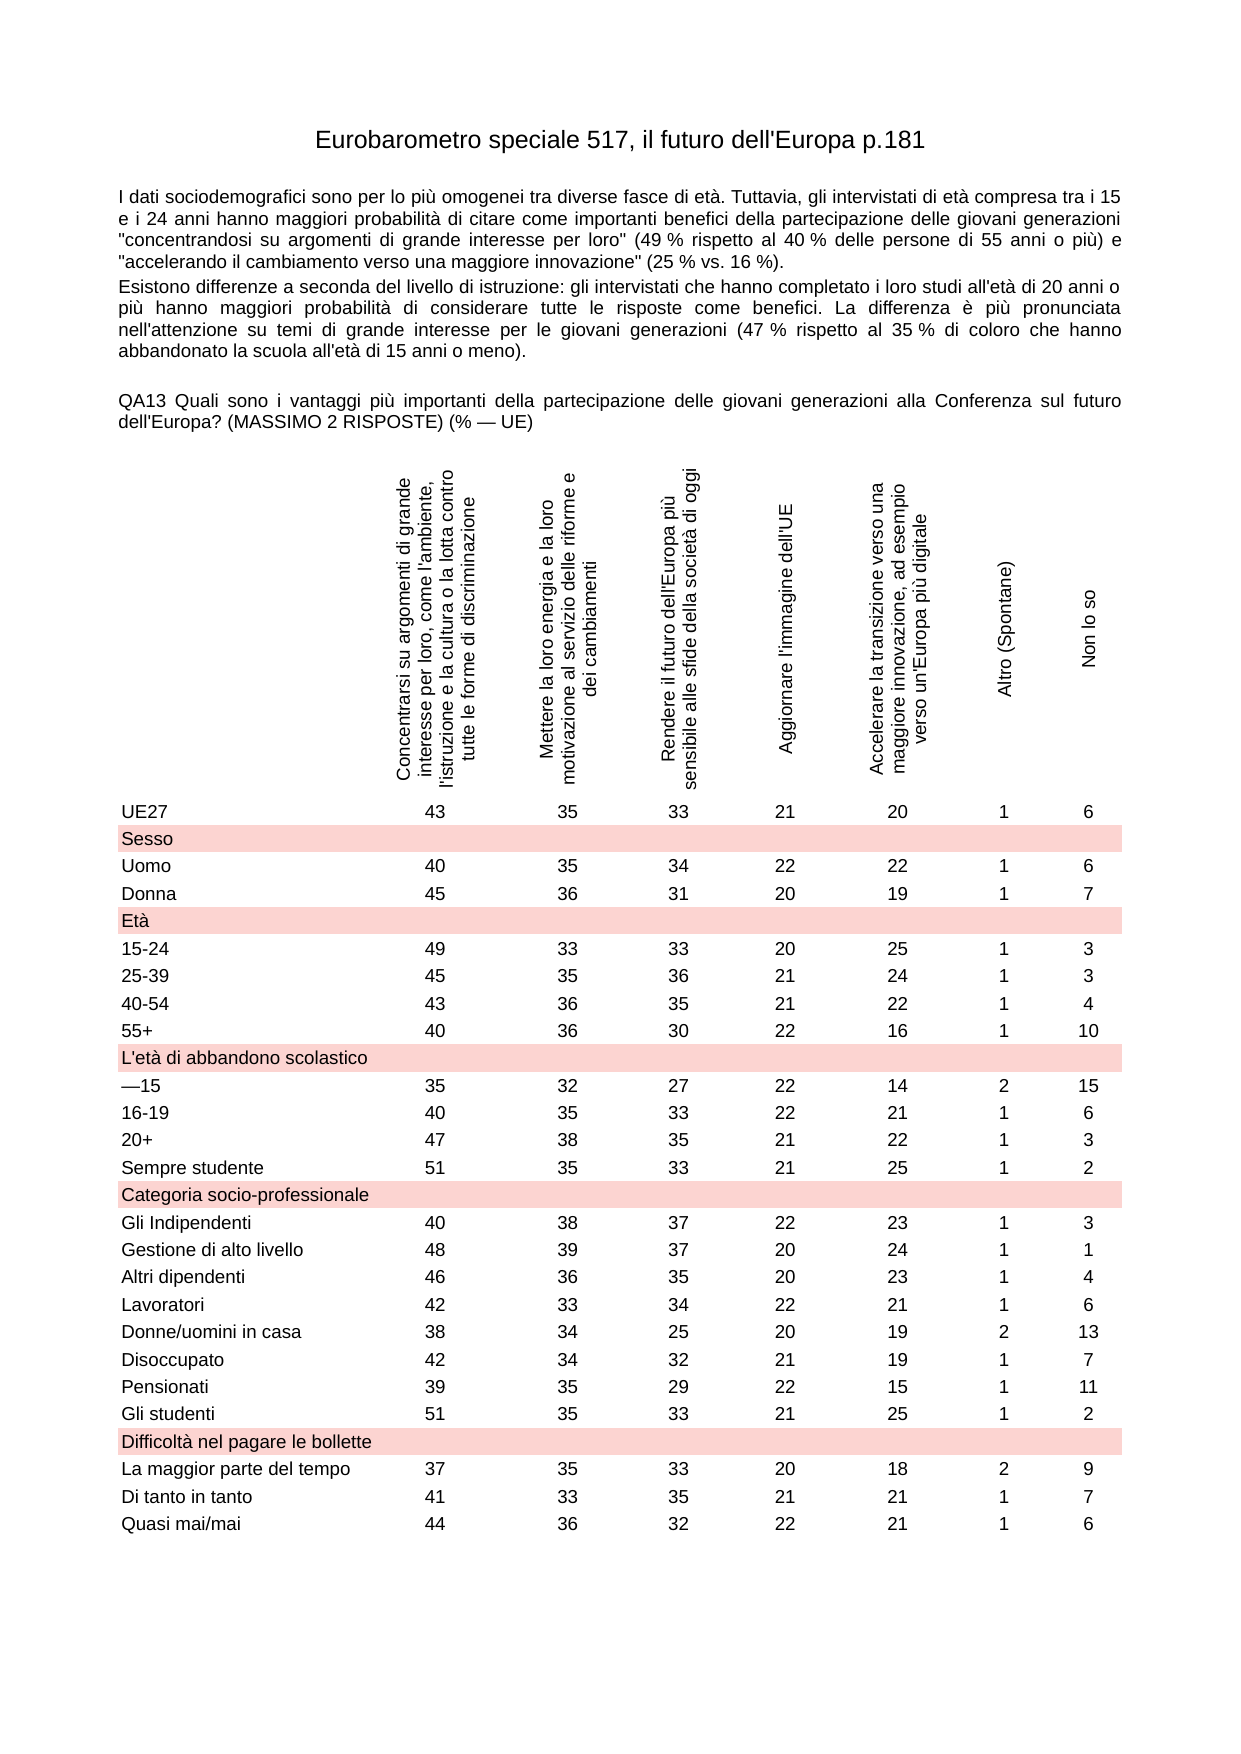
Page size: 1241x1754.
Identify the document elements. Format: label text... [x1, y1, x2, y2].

table_cell Pensionati [118, 1373, 363, 1400]
table_cell 40 [363, 1099, 507, 1126]
table_cell 21 [729, 798, 841, 825]
table_cell 35 [507, 1154, 628, 1181]
table_cell 2 [954, 1318, 1054, 1346]
table_header Aggiornare l'immagine dell'UE [729, 461, 841, 798]
table_cell 7 [1054, 1346, 1122, 1373]
table_cell 37 [628, 1236, 729, 1263]
table_cell 33 [628, 1099, 729, 1126]
table_cell 40 [363, 1017, 507, 1044]
table_cell 2 [954, 1455, 1054, 1482]
table_cell 30 [628, 1017, 729, 1044]
table_cell 4 [1054, 1263, 1122, 1291]
table_cell 35 [363, 1072, 507, 1099]
table_cell 10 [1054, 1017, 1122, 1044]
table_cell 40 [363, 1209, 507, 1236]
table_cell 1 [954, 853, 1054, 880]
table_cell 1 [954, 962, 1054, 989]
table_cell 25 [841, 1400, 954, 1428]
table_cell 22 [841, 1126, 954, 1154]
table_cell 1 [954, 798, 1054, 825]
table_cell 33 [628, 1400, 729, 1428]
table_cell 20 [729, 1455, 841, 1482]
table_cell 33 [628, 1455, 729, 1482]
table_cell 34 [628, 1291, 729, 1318]
table_cell 36 [507, 1017, 628, 1044]
table_cell 21 [729, 1154, 841, 1181]
table_cell 41 [363, 1483, 507, 1510]
table_cell 51 [363, 1400, 507, 1428]
table_cell Sesso [118, 825, 1122, 852]
table_cell 33 [507, 1483, 628, 1510]
table_cell 42 [363, 1291, 507, 1318]
table_cell 21 [729, 989, 841, 1017]
table_cell 35 [628, 989, 729, 1017]
table_cell 33 [628, 935, 729, 962]
table_cell 22 [729, 1291, 841, 1318]
table_cell 43 [363, 798, 507, 825]
table_cell 43 [363, 989, 507, 1017]
table_cell 6 [1054, 1291, 1122, 1318]
table_cell 20 [729, 935, 841, 962]
table_cell 32 [628, 1510, 729, 1537]
table_cell 1 [954, 1236, 1054, 1263]
table_cell 1 [954, 1154, 1054, 1181]
table_header Concentrarsi su argomenti di grande interesse per loro, come l'ambiente, l'istruzione e la cultura o la lotta contro tutte le forme di discriminazione [363, 461, 507, 798]
table_cell 35 [628, 1126, 729, 1154]
table_cell 1 [954, 989, 1054, 1017]
table_cell 35 [507, 1373, 628, 1400]
table_cell 35 [507, 1099, 628, 1126]
table_cell 3 [1054, 935, 1122, 962]
table_cell 23 [841, 1209, 954, 1236]
table_header Non lo so [1054, 461, 1122, 798]
table_cell Di tanto in tanto [118, 1483, 363, 1510]
table_cell 45 [363, 880, 507, 907]
table_cell Difficoltà nel pagare le bollette [118, 1428, 1122, 1455]
table_cell 20 [729, 880, 841, 907]
table_cell 1 [954, 1483, 1054, 1510]
table_cell 37 [628, 1209, 729, 1236]
table_cell 1 [954, 1400, 1054, 1428]
table_cell 22 [841, 853, 954, 880]
table_cell Quasi mai/mai [118, 1510, 363, 1537]
table_cell Disoccupato [118, 1346, 363, 1373]
table_cell Lavoratori [118, 1291, 363, 1318]
table_cell 32 [507, 1072, 628, 1099]
table_cell 1 [954, 1510, 1054, 1537]
table_cell 19 [841, 880, 954, 907]
table_cell 6 [1054, 798, 1122, 825]
table_cell 4 [1054, 989, 1122, 1017]
table_cell 19 [841, 1318, 954, 1346]
table_cell 24 [841, 962, 954, 989]
table_cell 2 [1054, 1154, 1122, 1181]
table_cell 36 [507, 880, 628, 907]
table_header [118, 461, 363, 798]
table_cell 27 [628, 1072, 729, 1099]
table_cell 25 [841, 935, 954, 962]
table_cell 34 [628, 853, 729, 880]
table_cell 22 [729, 853, 841, 880]
table_cell 6 [1054, 853, 1122, 880]
text Esistono differenze a seconda del livello di istruzione: gli intervistati che hanno completato i loro studi all'età di 20 anni o più hanno maggiori probabilità di considerare tutte le risposte come benefici. La differenza è più pronunciata nell'attenzione su temi di grande interesse per le giovani generazioni (47 % rispetto al 35 % di coloro che hanno abbandonato la scuola all'età di 15 anni o meno). [118, 276, 1122, 362]
table_cell 35 [507, 798, 628, 825]
table_cell 16 [841, 1017, 954, 1044]
table_cell Gli studenti [118, 1400, 363, 1428]
table_cell 3 [1054, 1126, 1122, 1154]
table_cell 20 [729, 1236, 841, 1263]
table_cell 2 [954, 1072, 1054, 1099]
table_cell 11 [1054, 1373, 1122, 1400]
table_cell 40 [363, 853, 507, 880]
table_cell 22 [729, 1510, 841, 1537]
table_cell 46 [363, 1263, 507, 1291]
table_cell 31 [628, 880, 729, 907]
table_cell 35 [628, 1263, 729, 1291]
table_cell UE27 [118, 798, 363, 825]
table_cell 36 [628, 962, 729, 989]
table_cell 21 [841, 1291, 954, 1318]
table_cell 35 [507, 853, 628, 880]
table_cell 1 [954, 880, 1054, 907]
table_cell 2 [1054, 1400, 1122, 1428]
table_cell Uomo [118, 853, 363, 880]
table_cell 35 [507, 962, 628, 989]
table_cell 21 [729, 1126, 841, 1154]
table_cell 51 [363, 1154, 507, 1181]
text I dati sociodemografici sono per lo più omogenei tra diverse fasce di età. Tuttavia, gli intervistati di età compresa tra i 15 e i 24 anni hanno maggiori probabilità di citare come importanti benefici della partecipazione delle giovani generazioni "concentrandosi su argomenti di grande interesse per loro" (49 % rispetto al 40 % delle persone di 55 anni o più) e "accelerando il cambiamento verso una maggiore innovazione" (25 % vs. 16 %). [118, 186, 1122, 272]
table_cell 38 [507, 1126, 628, 1154]
table_cell 6 [1054, 1099, 1122, 1126]
table_cell 20 [729, 1263, 841, 1291]
table_cell 22 [729, 1017, 841, 1044]
table_cell 44 [363, 1510, 507, 1537]
table_cell 38 [363, 1318, 507, 1346]
table_cell 1 [954, 1099, 1054, 1126]
table_cell 9 [1054, 1455, 1122, 1482]
table_cell 49 [363, 935, 507, 962]
table_cell 1 [1054, 1236, 1122, 1263]
table_cell Gli Indipendenti [118, 1209, 363, 1236]
table_cell Sempre studente [118, 1154, 363, 1181]
table_cell 21 [729, 1483, 841, 1510]
table_cell 6 [1054, 1510, 1122, 1537]
table_cell Categoria socio-professionale [118, 1181, 1122, 1208]
table_cell 21 [729, 1346, 841, 1373]
table_cell 34 [507, 1318, 628, 1346]
table_cell 22 [729, 1209, 841, 1236]
table_cell 25 [841, 1154, 954, 1181]
table_cell 21 [729, 1400, 841, 1428]
table_cell 22 [729, 1373, 841, 1400]
table_cell 15 [1054, 1072, 1122, 1099]
table_cell 16-19 [118, 1099, 363, 1126]
table_cell 42 [363, 1346, 507, 1373]
table_cell 38 [507, 1209, 628, 1236]
table_cell 37 [363, 1455, 507, 1482]
table_cell 22 [729, 1099, 841, 1126]
table_cell 40-54 [118, 989, 363, 1017]
table_cell Altri dipendenti [118, 1263, 363, 1291]
table_cell Donne/uomini in casa [118, 1318, 363, 1346]
table_cell 21 [841, 1483, 954, 1510]
table_cell 3 [1054, 1209, 1122, 1236]
table_cell 45 [363, 962, 507, 989]
text QA13 Quali sono i vantaggi più importanti della partecipazione delle giovani generazioni alla Conferenza sul futuro dell'Europa? (MASSIMO 2 RISPOSTE) (% — UE) [118, 390, 1122, 433]
table_cell 1 [954, 1126, 1054, 1154]
table_cell 35 [507, 1455, 628, 1482]
table_cell 36 [507, 989, 628, 1017]
table_cell 25 [628, 1318, 729, 1346]
table_cell 1 [954, 935, 1054, 962]
table_cell 34 [507, 1346, 628, 1373]
table_cell L'età di abbandono scolastico [118, 1044, 1122, 1072]
table_header Rendere il futuro dell'Europa più sensibile alle sfide della società di oggi [628, 461, 729, 798]
table_cell Età [118, 907, 1122, 934]
table_cell 18 [841, 1455, 954, 1482]
table_cell 24 [841, 1236, 954, 1263]
table_cell 35 [628, 1483, 729, 1510]
table_cell 13 [1054, 1318, 1122, 1346]
table_cell —15 [118, 1072, 363, 1099]
table_cell 19 [841, 1346, 954, 1373]
table_cell 55+ [118, 1017, 363, 1044]
table_header Mettere la loro energia e la loro motivazione al servizio delle riforme e dei cambiamenti [507, 461, 628, 798]
table_cell 47 [363, 1126, 507, 1154]
table_cell 15-24 [118, 935, 363, 962]
table_cell 20+ [118, 1126, 363, 1154]
table_cell 1 [954, 1373, 1054, 1400]
table_cell 1 [954, 1346, 1054, 1373]
table_cell 29 [628, 1373, 729, 1400]
table_cell 14 [841, 1072, 954, 1099]
table_cell La maggior parte del tempo [118, 1455, 363, 1482]
table_cell 21 [841, 1099, 954, 1126]
table_cell 35 [507, 1400, 628, 1428]
table_cell 25-39 [118, 962, 363, 989]
table_cell 33 [628, 1154, 729, 1181]
table_cell 15 [841, 1373, 954, 1400]
table_cell 39 [507, 1236, 628, 1263]
table_cell 1 [954, 1017, 1054, 1044]
table_cell 33 [507, 935, 628, 962]
table_cell 33 [628, 798, 729, 825]
table_cell 20 [841, 798, 954, 825]
table_cell 23 [841, 1263, 954, 1291]
table_cell 7 [1054, 880, 1122, 907]
table_cell 1 [954, 1209, 1054, 1236]
table_cell 21 [841, 1510, 954, 1537]
table_header Accelerare la transizione verso una maggiore innovazione, ad esempio verso un'Europa più digitale [841, 461, 954, 798]
table_cell 21 [729, 962, 841, 989]
table_cell 7 [1054, 1483, 1122, 1510]
table_cell 33 [507, 1291, 628, 1318]
table_cell 48 [363, 1236, 507, 1263]
table_cell 20 [729, 1318, 841, 1346]
table_cell 22 [729, 1072, 841, 1099]
table_cell Gestione di alto livello [118, 1236, 363, 1263]
table_cell 22 [841, 989, 954, 1017]
table_cell 1 [954, 1291, 1054, 1318]
table_cell 39 [363, 1373, 507, 1400]
table_header Altro (Spontane) [954, 461, 1054, 798]
table_cell 1 [954, 1263, 1054, 1291]
table_cell 3 [1054, 962, 1122, 989]
table_cell 32 [628, 1346, 729, 1373]
table_cell Donna [118, 880, 363, 907]
table_cell 36 [507, 1510, 628, 1537]
table_cell 36 [507, 1263, 628, 1291]
